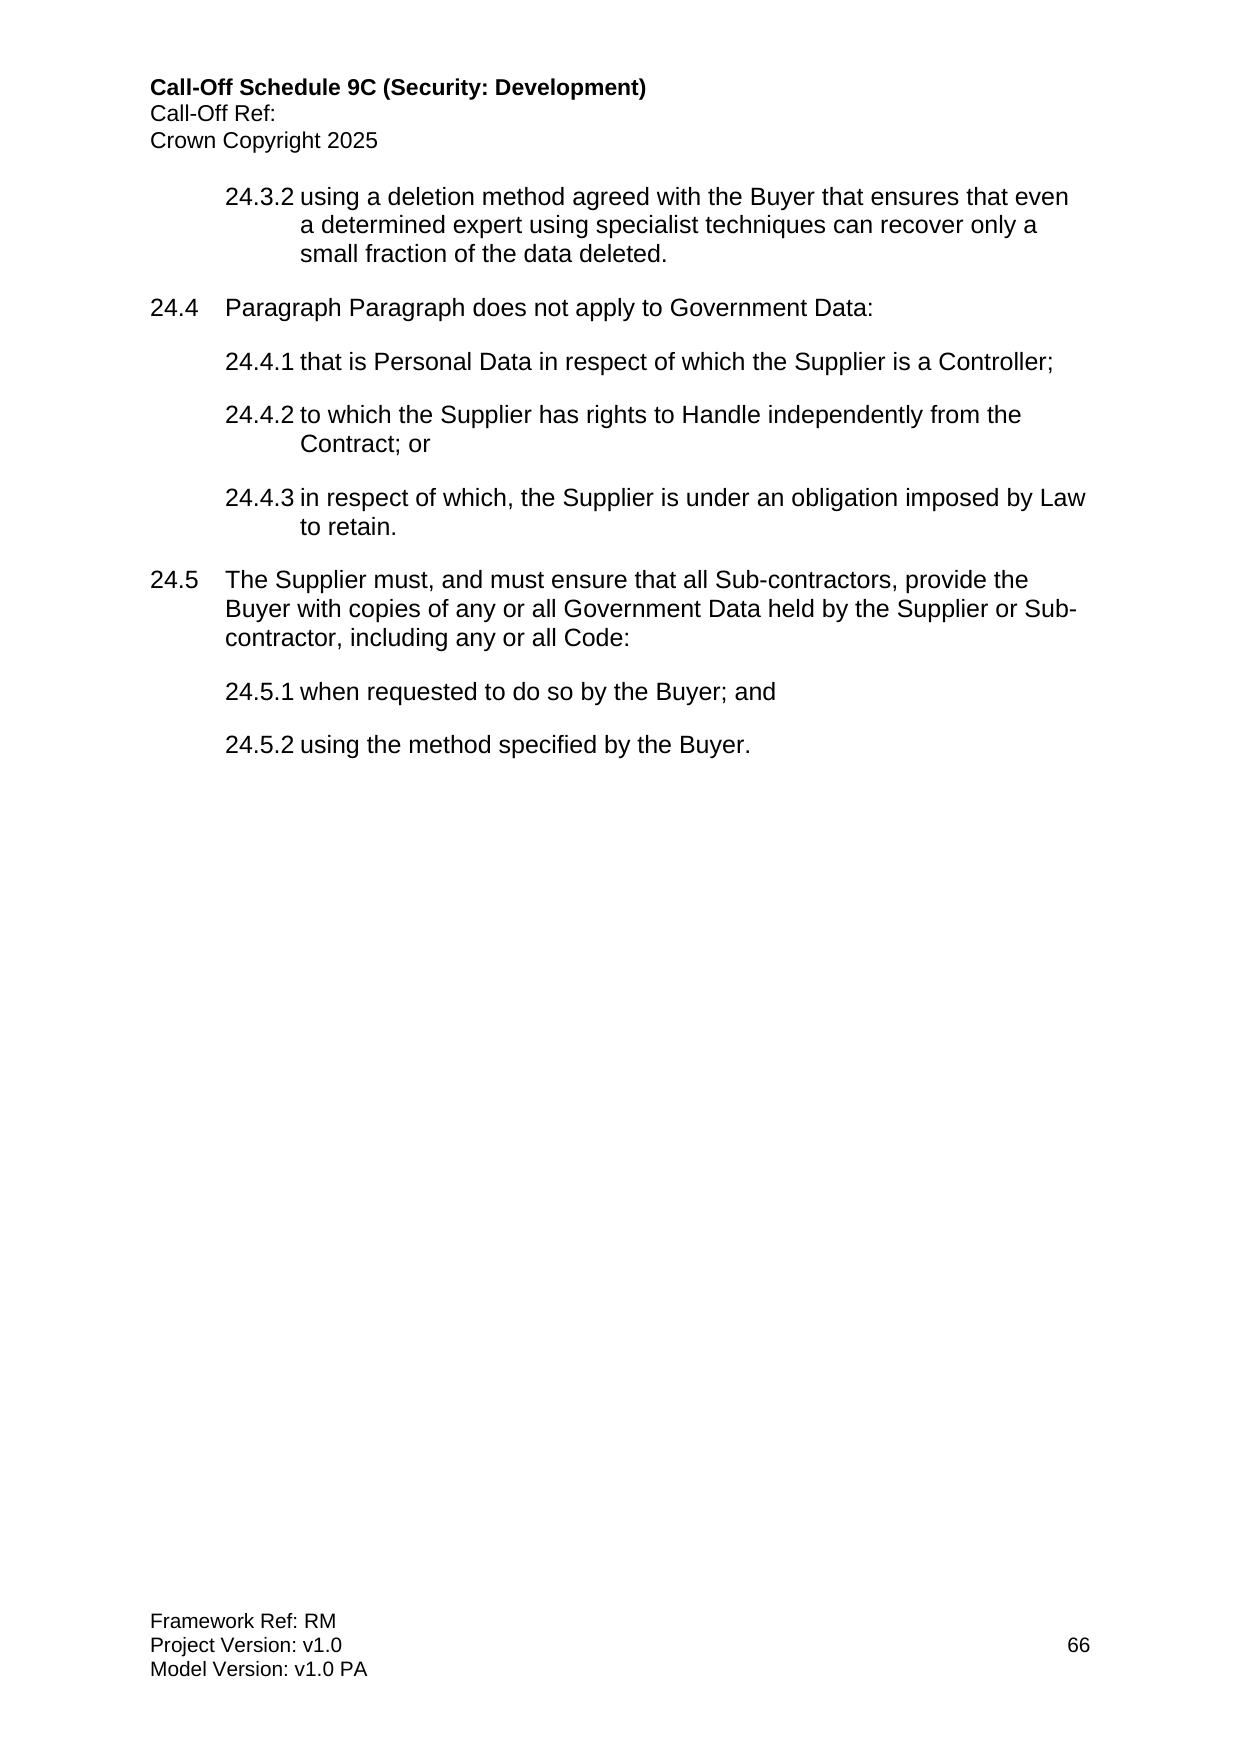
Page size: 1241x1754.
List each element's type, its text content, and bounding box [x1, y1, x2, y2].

list Paragraph 24.4 does not apply to Government Data: [150, 293, 1091, 322]
list to which the Supplier has rights to Handle independently from the Contract; or [225, 400, 1091, 458]
list when requested to do so by the Buyer; and [225, 677, 1091, 705]
list in respect of which, the Supplier is under an obligation imposed by Law to retain. [225, 483, 1091, 540]
list using the method specified by the Buyer. [225, 730, 1091, 759]
list using a deletion method agreed with the Buyer that ensures that even a determined expert using specialist techniques can recover only a small fraction of the data deleted. [225, 182, 1091, 268]
list that is Personal Data in respect of which the Supplier is a Controller; [225, 347, 1091, 375]
list The Supplier must, and must ensure that all Sub-contractors, provide the Buyer with copies of any or all Government Data held by the Supplier or Sub-contractor, including any or all Code: [150, 565, 1091, 652]
